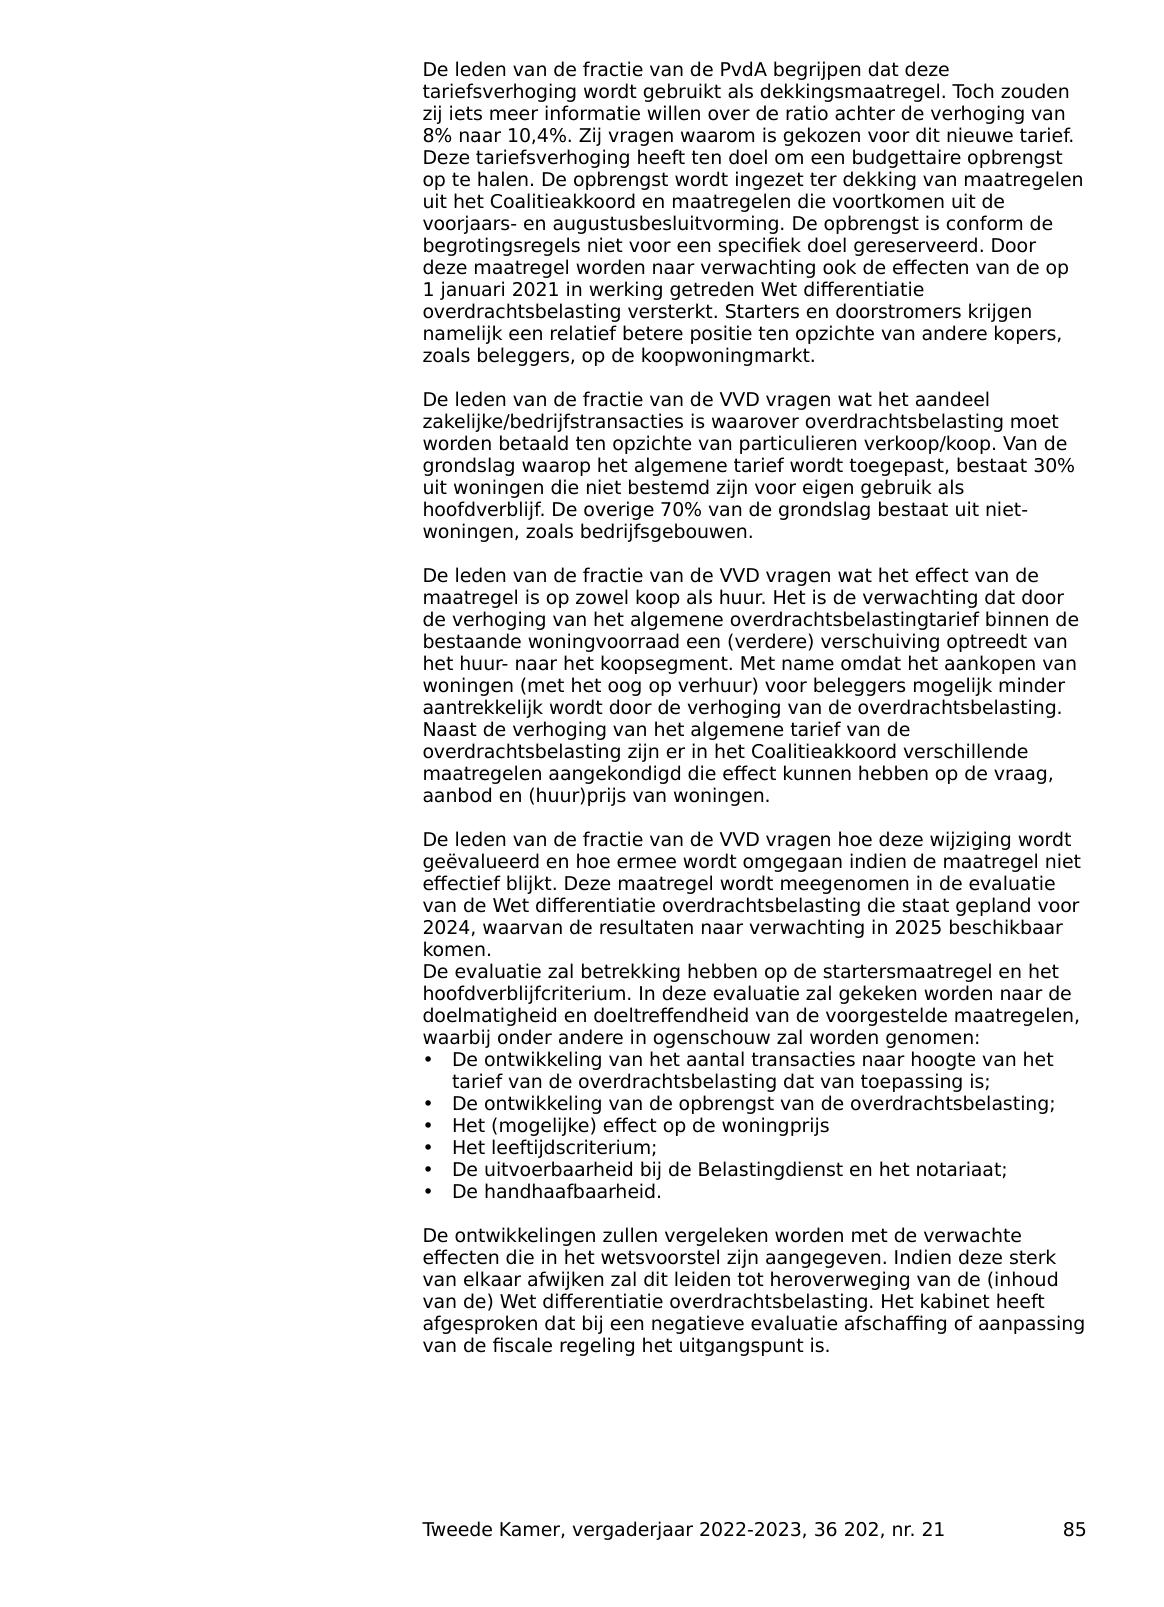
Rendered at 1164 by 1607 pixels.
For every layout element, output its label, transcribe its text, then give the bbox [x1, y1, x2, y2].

text De leden van de fractie van de VVD vragen wat het effect van de maatregel is op zowel koop als huur. Het is de verwachting dat door de verhoging van het algemene overdrachtsbelastingtarief binnen de bestaande woningvoorraad een (verdere) verschuiving optreedt van het huur- naar het koopsegment. Met name omdat het aankopen van woningen (met het oog op verhuur) voor beleggers mogelijk minder aantrekkelijk wordt door de verhoging van de overdrachtsbelasting. Naast de verhoging van het algemene tarief van de overdrachtsbelasting zijn er in het Coalitieakkoord verschillende maatregelen aangekondigd die effect kunnen hebben op de vraag, aanbod en (huur)prijs van woningen. [422, 565, 1087, 807]
text De leden van de fractie van de VVD vragen wat het aandeel zakelijke/bedrijfstransacties is waarover overdrachtsbelasting moet worden betaald ten opzichte van particulieren verkoop/koop. Van de grondslag waarop het algemene tarief wordt toegepast, bestaat 30% uit woningen die niet bestemd zijn voor eigen gebruik als hoofdverblijf. De overige 70% van de grondslag bestaat uit niet-woningen, zoals bedrijfsgebouwen. [422, 389, 1087, 543]
text • De uitvoerbaarheid bij de Belastingdienst en het notariaat; [422, 1159, 1087, 1181]
text • De ontwikkeling van de opbrengst van de overdrachtsbelasting; [422, 1093, 1087, 1115]
text • De ontwikkeling van het aantal transacties naar hoogte van het tarief van de overdrachtsbelasting dat van toepassing is; [422, 1049, 1087, 1093]
text De leden van de fractie van de PvdA begrijpen dat deze tariefsverhoging wordt gebruikt als dekkingsmaatregel. Toch zouden zij iets meer informatie willen over de ratio achter de verhoging van 8% naar 10,4%. Zij vragen waarom is gekozen voor dit nieuwe tarief. Deze tariefsverhoging heeft ten doel om een budgettaire opbrengst op te halen. De opbrengst wordt ingezet ter dekking van maatregelen uit het Coalitieakkoord en maatregelen die voortkomen uit de voorjaars- en augustusbesluitvorming. De opbrengst is conform de begrotingsregels niet voor een specifiek doel gereserveerd. Door deze maatregel worden naar verwachting ook de effecten van de op 1 januari 2021 in werking getreden Wet differentiatie overdrachtsbelasting versterkt. Starters en doorstromers krijgen namelijk een relatief betere positie ten opzichte van andere kopers, zoals beleggers, op de koopwoningmarkt. [422, 59, 1087, 367]
text De ontwikkelingen zullen vergeleken worden met de verwachte effecten die in het wetsvoorstel zijn aangegeven. Indien deze sterk van elkaar afwijken zal dit leiden tot heroverweging van de (inhoud van de) Wet differentiatie overdrachtsbelasting. Het kabinet heeft afgesproken dat bij een negatieve evaluatie afschaffing of aanpassing van de fiscale regeling het uitgangspunt is. [422, 1225, 1087, 1357]
text De leden van de fractie van de VVD vragen hoe deze wijziging wordt geëvalueerd en hoe ermee wordt omgegaan indien de maatregel niet effectief blijkt. Deze maatregel wordt meegenomen in de evaluatie van de Wet differentiatie overdrachtsbelasting die staat gepland voor 2024, waarvan de resultaten naar verwachting in 2025 beschikbaar komen. [422, 829, 1087, 961]
text De evaluatie zal betrekking hebben op de startersmaatregel en het hoofdverblijfcriterium. In deze evaluatie zal gekeken worden naar de doelmatigheid en doeltreffendheid van de voorgestelde maatregelen, waarbij onder andere in ogenschouw zal worden genomen: [422, 961, 1087, 1049]
text • Het leeftijdscriterium; [422, 1137, 1087, 1159]
text • De handhaafbaarheid. [422, 1181, 1087, 1203]
text • Het (mogelijke) effect op de woningprijs [422, 1115, 1087, 1137]
